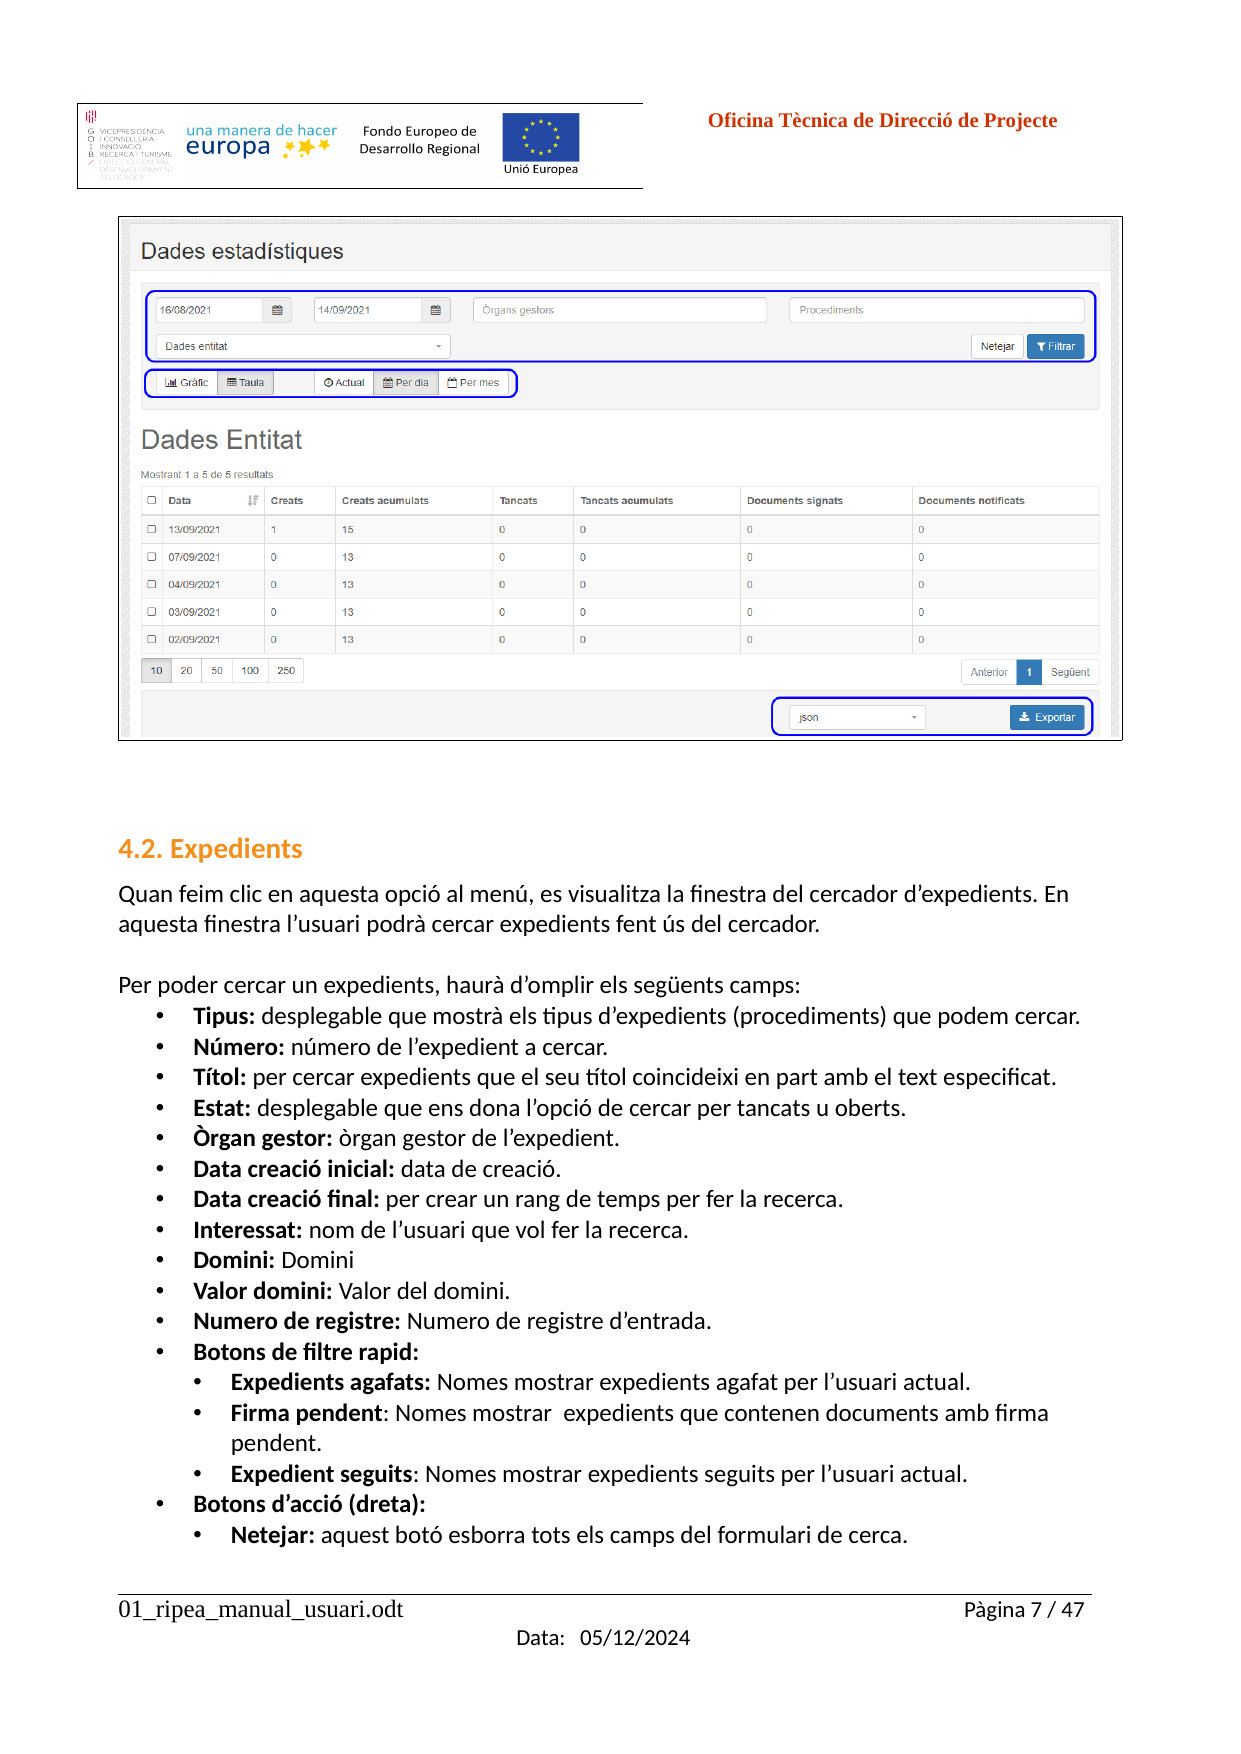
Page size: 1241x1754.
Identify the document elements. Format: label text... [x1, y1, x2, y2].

list Estat: desplegable que ens dona l’opció de cercar per tancats u oberts. [156, 1092, 1122, 1122]
subtitle 4.2. Expedients [118, 830, 1122, 866]
text Per poder cercar un expedients, haurà d’omplir els següents camps: [118, 969, 1122, 1000]
list Valor domini: Valor del domini. [156, 1275, 1122, 1305]
list Firma pendent: Nomes mostrar expedients que contenen documents amb firma pendent. [193, 1397, 1122, 1458]
list Botons d’acció (dreta): [156, 1488, 1122, 1519]
list Interessat: nom de l’usuari que vol fer la recerca. [156, 1214, 1122, 1244]
picture [184, 108, 585, 182]
list Expedients agafats: Nomes mostrar expedients agafat per l’usuari actual. [193, 1366, 1122, 1397]
picture [121, 219, 1119, 737]
picture [82, 108, 178, 182]
list Data creació inicial: data de creació. [156, 1153, 1122, 1183]
list Número: número de l’expedient a cercar. [156, 1031, 1122, 1061]
list Títol: per cercar expedients que el seu títol coincideixi en part amb el text especificat. [156, 1061, 1122, 1092]
text Quan feim clic en aquesta opció al menú, es visualitza la finestra del cercador d’expedients. En aquesta finestra l’usuari podrà cercar expedients fent ús del cercador. [118, 878, 1122, 939]
list Numero de registre: Numero de registre d’entrada. [156, 1305, 1122, 1336]
list Data creació final: per crear un rang de temps per fer la recerca. [156, 1183, 1122, 1214]
list Botons de filtre rapid: [156, 1336, 1122, 1366]
list Òrgan gestor: òrgan gestor de l’expedient. [156, 1122, 1122, 1153]
list Tipus: desplegable que mostrà els tipus d’expedients (procediments) que podem cercar. [156, 1000, 1122, 1031]
list Domini: Domini [156, 1244, 1122, 1275]
list Netejar: aquest botó esborra tots els camps del formulari de cerca. [193, 1519, 1122, 1549]
list Expedient seguits: Nomes mostrar expedients seguits per l’usuari actual. [193, 1458, 1122, 1488]
